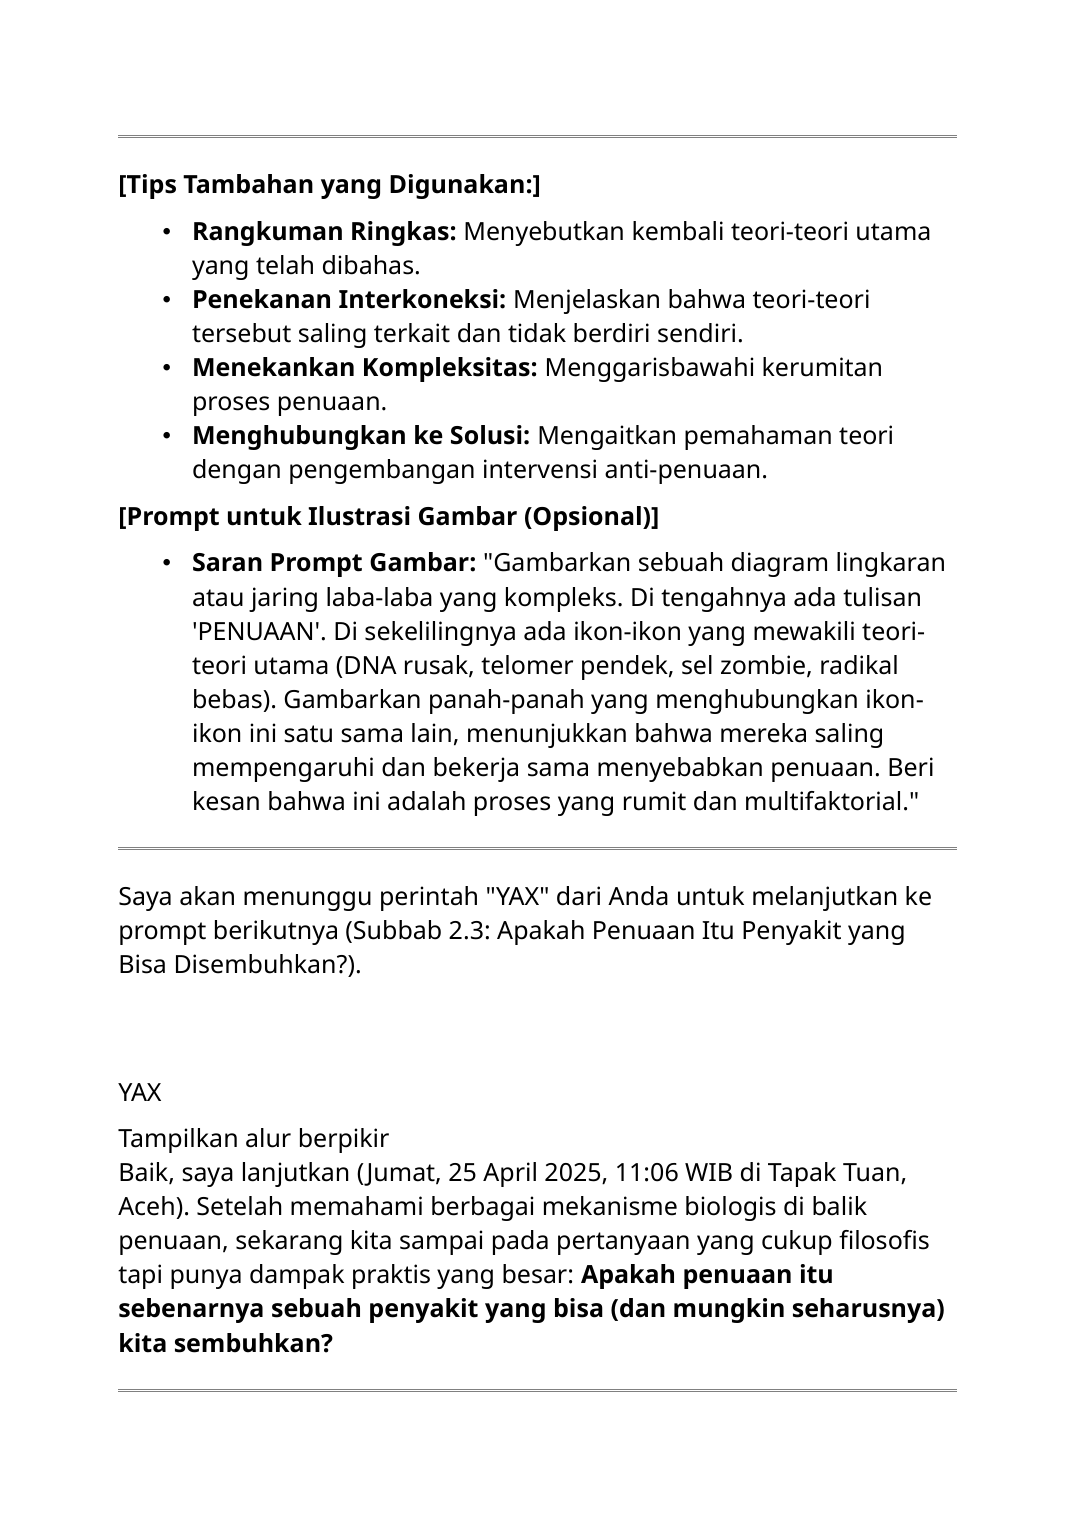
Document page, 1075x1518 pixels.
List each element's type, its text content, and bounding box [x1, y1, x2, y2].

text [Tips Tambahan yang Digunakan:] [118, 167, 957, 201]
text [Prompt untuk Ilustrasi Gambar (Opsional)] [118, 498, 957, 533]
list Penekanan Interkoneksi: Menjelaskan bahwa teori-teori tersebut saling terkait dan tidak berdiri sendiri. [162, 282, 957, 350]
list Rangkuman Ringkas: Menyebutkan kembali teori-teori utama yang telah dibahas. [162, 213, 957, 282]
list Menekankan Kompleksitas: Menggarisbawahi kerumitan proses penuaan. [162, 350, 957, 418]
text YAX [118, 1074, 957, 1108]
text Baik, saya lanjutkan (Jumat, 25 April 2025, 11:06 WIB di Tapak Tuan, Aceh). Setelah memahami berbagai mekanisme biologis di balik penuaan, sekarang kita sampai pada pertanyaan yang cukup filosofis tapi punya dampak praktis yang besar: Apakah penuaan itu sebenarnya sebuah penyakit yang bisa (dan mungkin seharusnya) kita sembuhkan? [118, 1155, 957, 1359]
text Saya akan menunggu perintah "YAX" dari Anda untuk melanjutkan ke prompt berikutnya (Subbab 2.3: Apakah Penuaan Itu Penyakit yang Bisa Disembuhkan?). [118, 879, 957, 981]
list Menghubungkan ke Solusi: Mengaitkan pemahaman teori dengan pengembangan intervensi anti-penuaan. [162, 418, 957, 486]
list Saran Prompt Gambar: "Gambarkan sebuah diagram lingkaran atau jaring laba-laba yang kompleks. Di tengahnya ada tulisan 'PENUAAN'. Di sekelilingnya ada ikon-ikon yang mewakili teori-teori utama (DNA rusak, telomer pendek, sel zombie, radikal bebas). Gambarkan panah-panah yang menghubungkan ikon-ikon ini satu sama lain, menunjukkan bahwa mereka saling mempengaruhi dan bekerja sama menyebabkan penuaan. Beri kesan bahwa ini adalah proses yang rumit dan multifaktorial." [162, 545, 957, 818]
text Tampilkan alur berpikir [118, 1121, 957, 1155]
